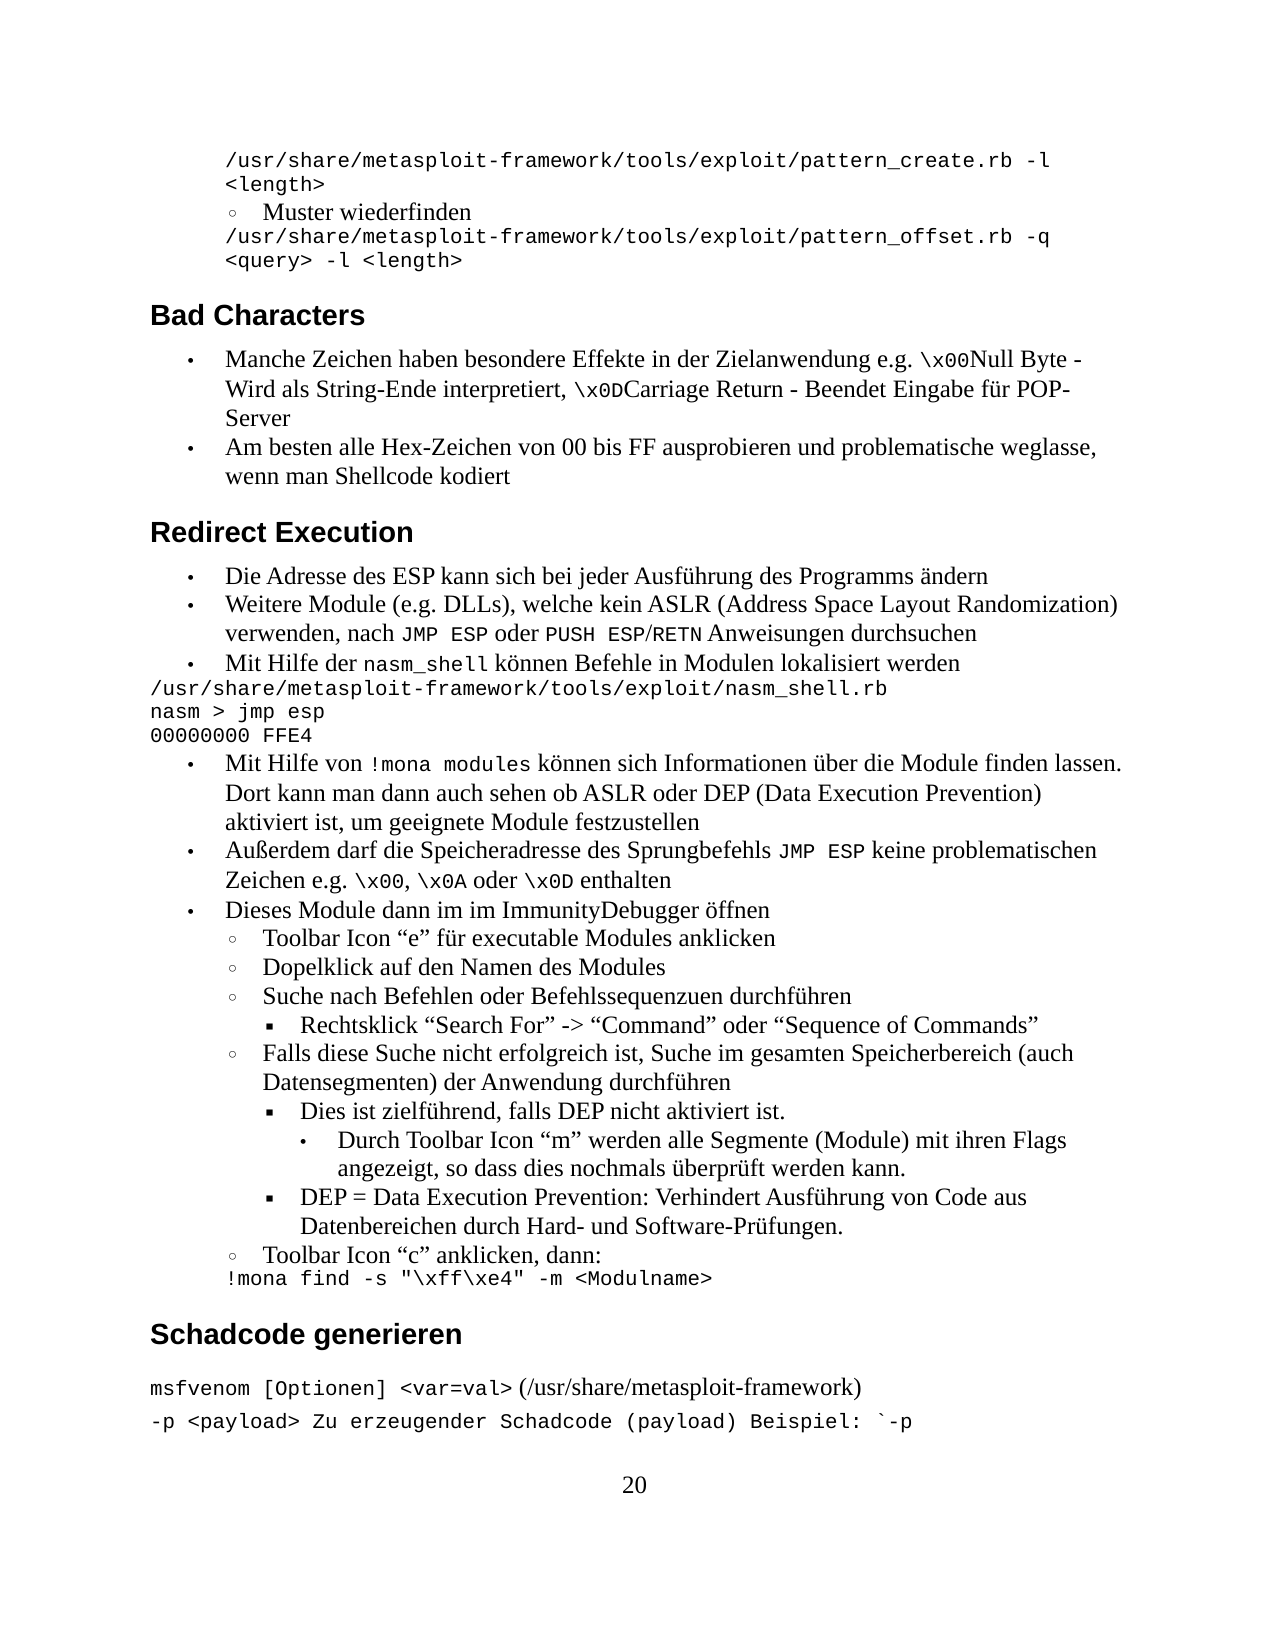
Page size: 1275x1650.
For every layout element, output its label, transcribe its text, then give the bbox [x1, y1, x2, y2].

subtitle Schadcode generieren [150, 1317, 1125, 1351]
list Toolbar Icon “c” anklicken, dann: [225, 1240, 1125, 1268]
text msfvenom [Optionen] <var=val> (/usr/share/metasploit-framework) [150, 1372, 1125, 1402]
list Dopelklick auf den Namen des Modules [225, 952, 1125, 981]
list Mit Hilfe von !mona modules können sich Informationen über die Module finden lassen. Dort kann man dann auch sehen ob ASLR oder DEP (Data Execution Prevention) aktiviert ist, um geeignete Module festzustellen [187, 748, 1125, 836]
list Manche Zeichen haben besondere Effekte in der Zielanwendung e.g. \x00Null Byte - Wird als String-Ende interpretiert, \x0DCarriage Return - Beendet Eingabe für POP-Server [187, 344, 1125, 432]
list Weitere Module (e.g. DLLs), welche kein ASLR (Address Space Layout Randomization) verwenden, nach JMP ESP oder PUSH ESP/RETN Anweisungen durchsuchen [187, 589, 1125, 648]
list Muster wiederfinden [225, 197, 1125, 226]
list DEP = Data Execution Prevention: Verhindert Ausführung von Code aus Datenbereichen durch Hard- und Software-Prüfungen. [262, 1182, 1125, 1240]
list Suche nach Befehlen oder Befehlssequenzuen durchführen [225, 981, 1125, 1010]
list Falls diese Suche nicht erfolgreich ist, Suche im gesamten Speicherbereich (auch Datensegmenten) der Anwendung durchführen [225, 1038, 1125, 1096]
list Rechtsklick “Search For” -> “Command” oder “Sequence of Commands” [262, 1010, 1125, 1038]
list !mona find -s "\xff\xe4" -m <Modulname> [187, 1268, 1125, 1292]
list Dies ist zielführend, falls DEP nicht aktiviert ist. [262, 1096, 1125, 1125]
list /usr/share/metasploit-framework/tools/exploit/pattern_create.rb -l <length> [187, 150, 1125, 197]
list /usr/share/metasploit-framework/tools/exploit/pattern_offset.rb -q <query> -l <length> [187, 226, 1125, 273]
subtitle Redirect Execution [150, 515, 1125, 548]
list Die Adresse des ESP kann sich bei jeder Ausführung des Programms ändern [187, 561, 1125, 589]
text -p <payload> Zu erzeugender Schadcode (payload) Beispiel: `-p [150, 1411, 1125, 1434]
list Außerdem darf die Speicheradresse des Sprungbefehls JMP ESP keine problematischen Zeichen e.g. \x00, \x0A oder \x0D enthalten [187, 836, 1125, 895]
list Mit Hilfe der nasm_shell können Befehle in Modulen lokalisiert werden [187, 648, 1125, 677]
text nasm > jmp esp [150, 701, 1125, 725]
list Dieses Module dann im im ImmunityDebugger öffnen [187, 895, 1125, 923]
list Toolbar Icon “e” für executable Modules anklicken [225, 923, 1125, 952]
text 00000000 FFE4 [150, 725, 1125, 748]
list Am besten alle Hex-Zeichen von 00 bis FF ausprobieren und problematische weglasse, wenn man Shellcode kodiert [187, 432, 1125, 490]
text /usr/share/metasploit-framework/tools/exploit/nasm_shell.rb [150, 677, 1125, 701]
subtitle Bad Characters [150, 298, 1125, 332]
list Durch Toolbar Icon “m” werden alle Segmente (Module) mit ihren Flags angezeigt, so dass dies nochmals überprüft werden kann. [300, 1125, 1125, 1182]
